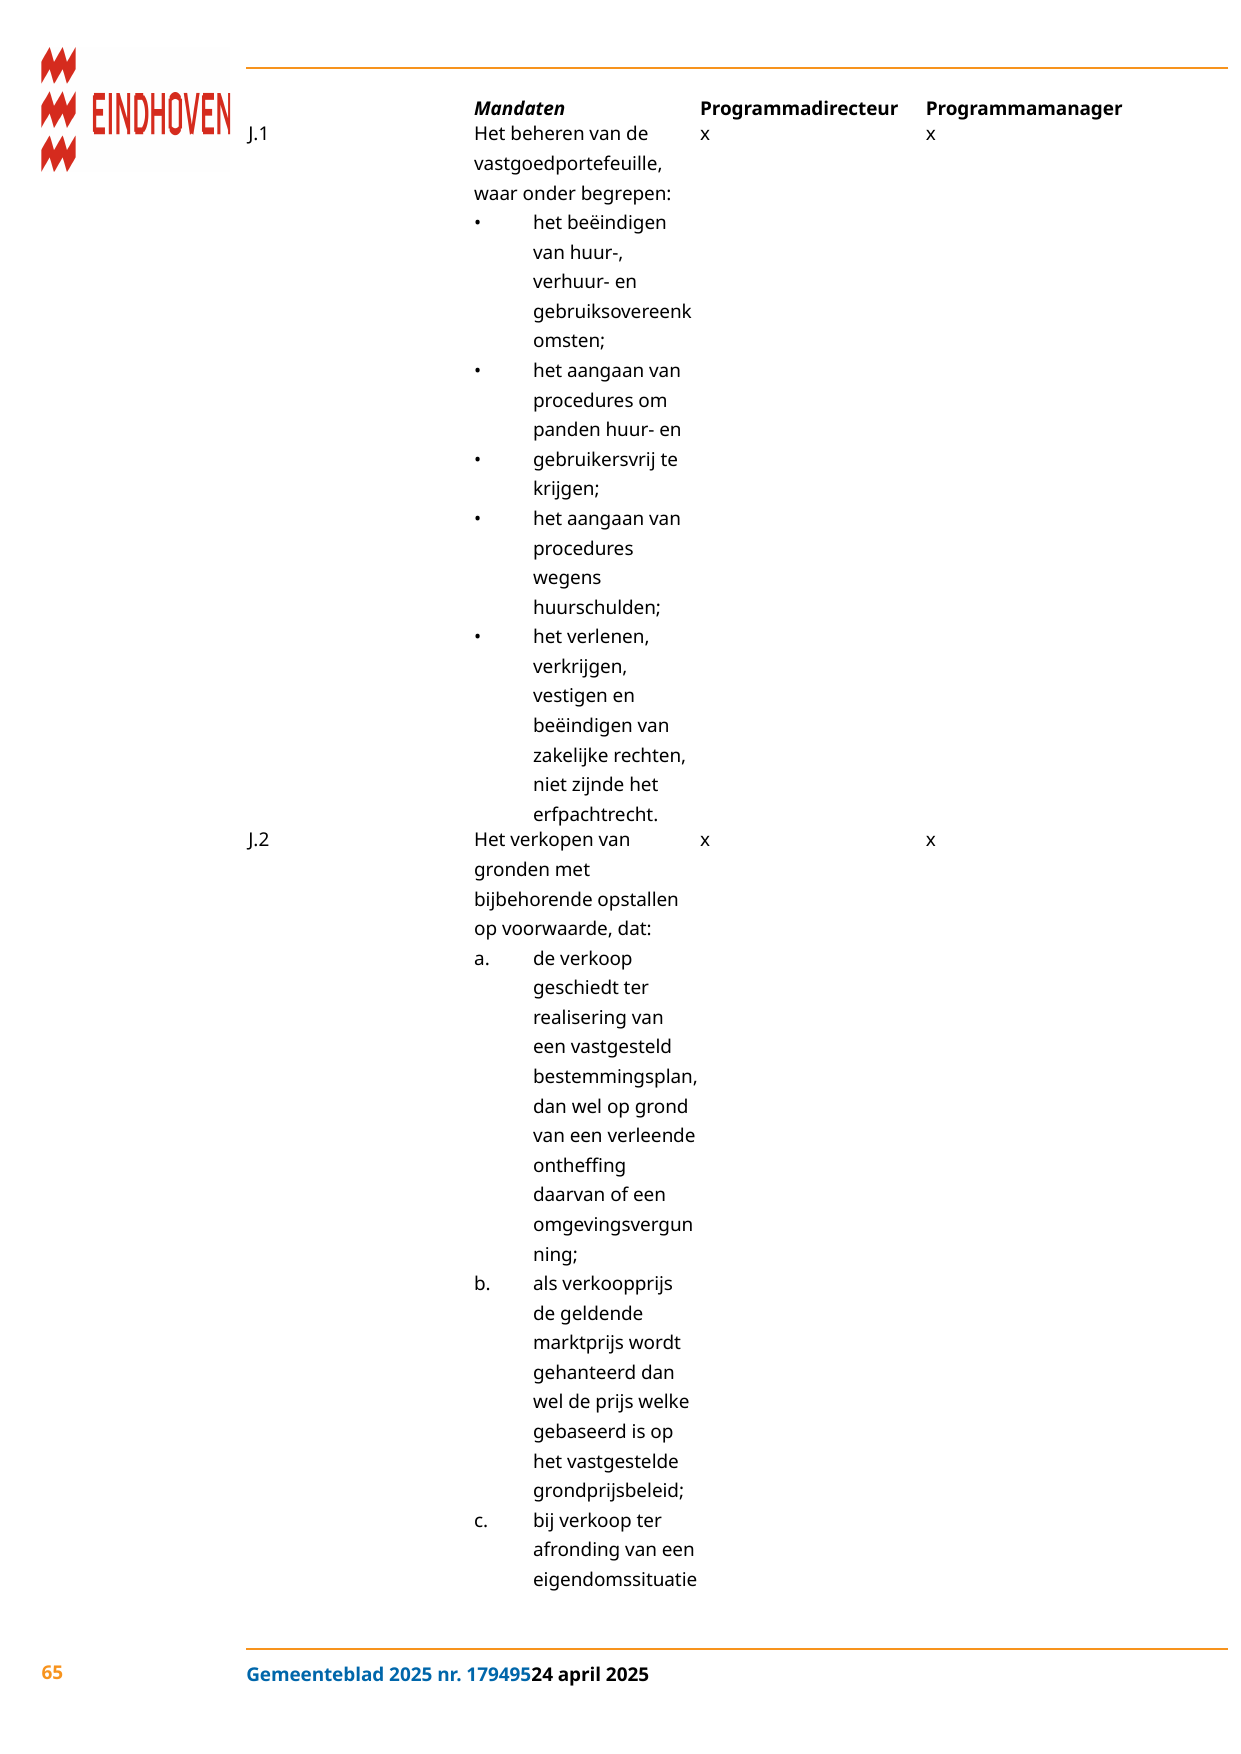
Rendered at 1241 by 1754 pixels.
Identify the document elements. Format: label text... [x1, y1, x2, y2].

table_cell Programmadirecteur [700, 95, 926, 121]
table_cell Het verkopen van gronden met bijbehorende opstallen op voorwaarde, dat: de verkoop geschiedt ter realisering van een vastgesteld bestemmingsplan, dan wel op grond van een verleende ontheffing daarvan of een omgevingsvergunning; als verkoopprijs de geldende marktprijs wordt gehanteerd dan wel de prijs welke gebaseerd is op het vastgestelde grondprijsbeleid; bij verkoop ter afronding van een eigendomssituatie [474, 827, 700, 1592]
table_cell x [926, 121, 1152, 827]
table_cell x [700, 827, 926, 1592]
table_cell x [926, 827, 1152, 1592]
table_cell Programmamanager [926, 95, 1152, 121]
table_cell [248, 95, 474, 121]
table_cell Mandaten [474, 95, 700, 121]
table_cell J.2 [248, 827, 474, 1592]
table_cell J.1 [248, 121, 474, 827]
picture [41, 47, 231, 172]
table_cell x [700, 121, 926, 827]
table_cell Het beheren van de vastgoedportefeuille, waar onder begrepen: het beëindigen van huur-, verhuur- en gebruiksovereenkomsten; het aangaan van procedures om panden huur- en gebruikersvrij te krijgen; het aangaan van procedures wegens huurschulden; het verlenen, verkrijgen, vestigen en beëindigen van zakelijke rechten, niet zijnde het erfpachtrecht. [474, 121, 700, 827]
